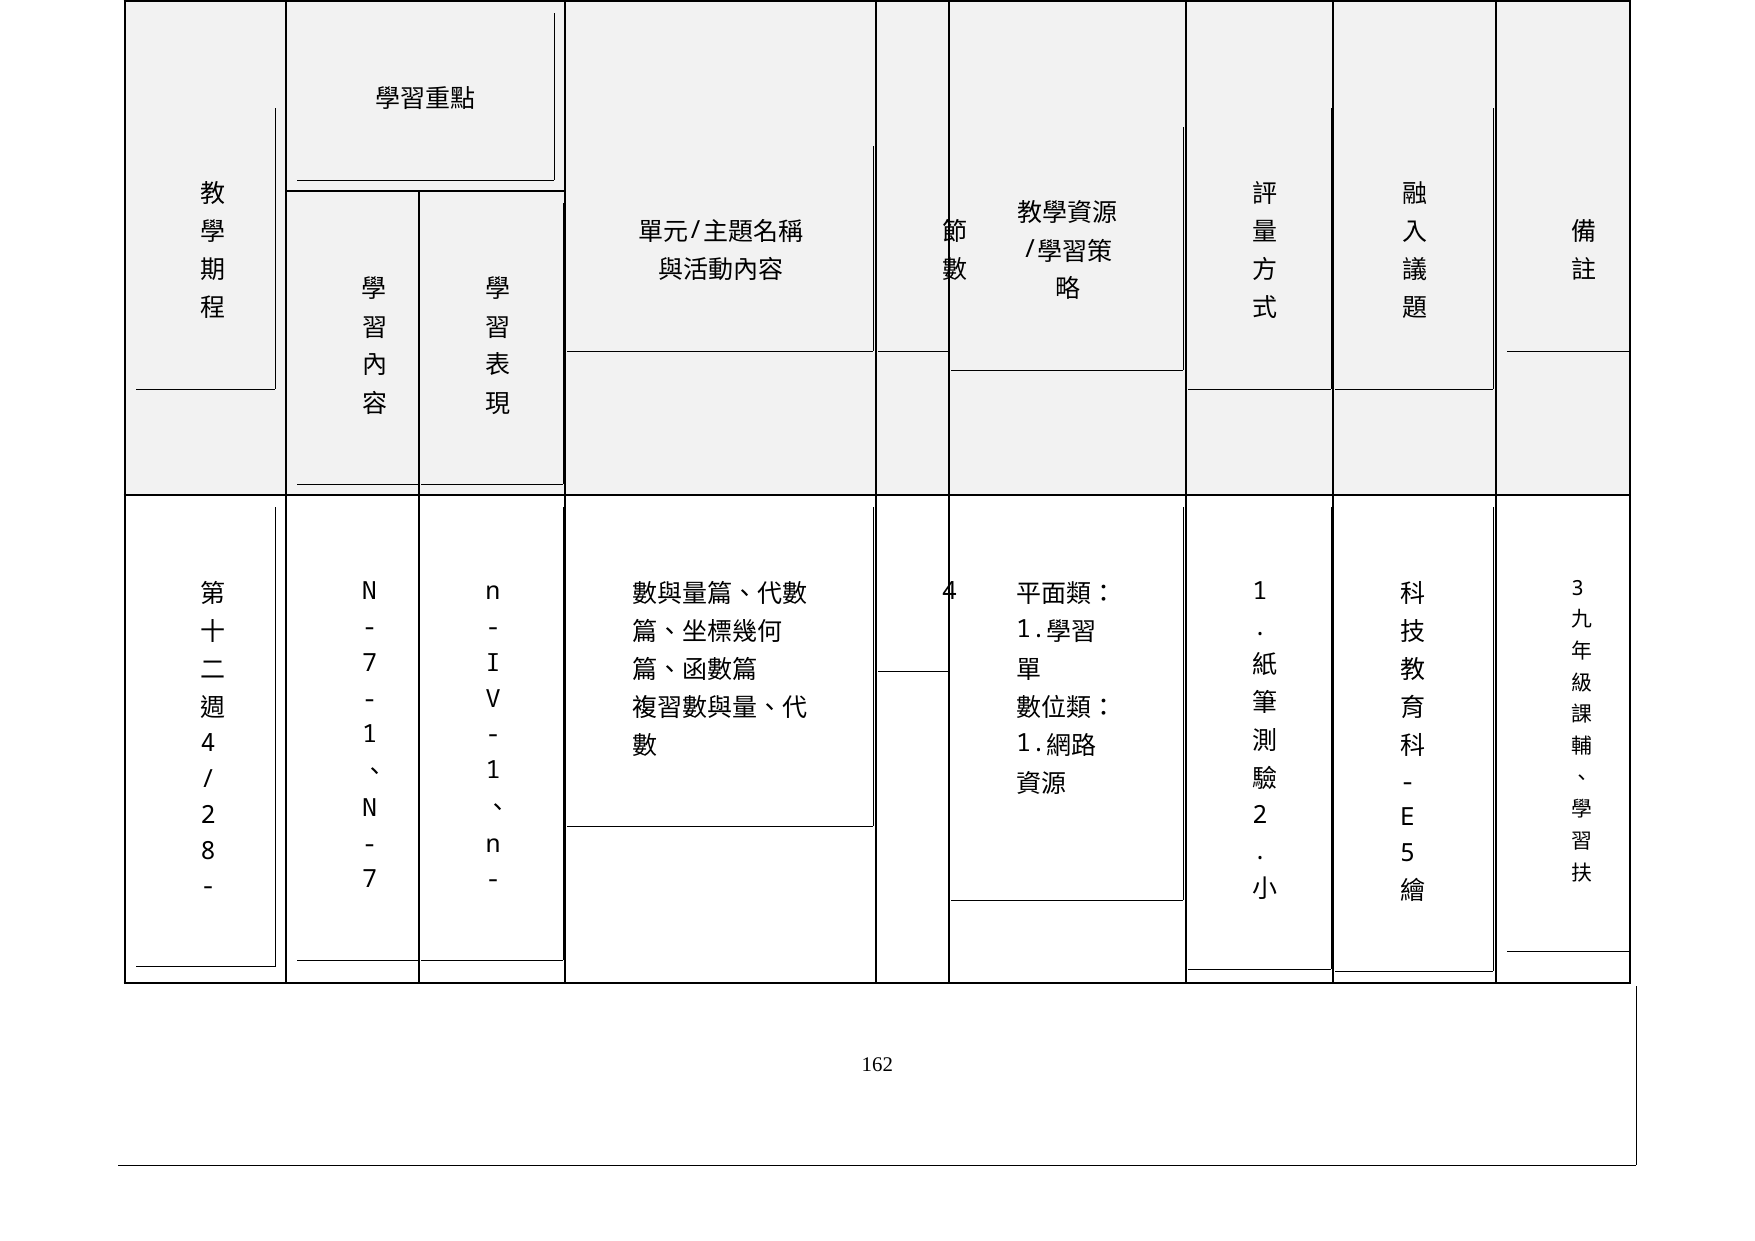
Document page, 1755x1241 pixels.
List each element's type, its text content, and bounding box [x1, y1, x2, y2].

table_header 教學期程 [126, 2, 285, 494]
table_cell 科技教育 科-E5 繪 [1334, 496, 1495, 982]
table_cell n-IV-1、n- [420, 496, 564, 982]
table_header 單元/主題名稱與活動內容 [566, 2, 875, 494]
table_cell 3九年級課輔、學習扶 [1497, 496, 1629, 982]
table_header 備註 [1497, 2, 1629, 494]
table_header 節數 [877, 2, 948, 494]
table_header 學習重點 [287, 2, 564, 190]
table_cell 1.紙筆測驗 2.小 [1187, 496, 1332, 982]
table_cell N-7-1、N-7- [287, 496, 418, 982]
table_cell 4 [877, 496, 948, 982]
table_cell 學習表現 [420, 192, 564, 494]
table_header 評量方式 [1187, 2, 1332, 494]
table_cell 學習內容 [287, 192, 418, 494]
table_cell 平面類： 1.學習單 數位類： 1.網路資源 [950, 496, 1185, 982]
table_cell 數與量篇、代數篇、坐標幾何篇、函數篇 複習數與量、代數 [566, 496, 875, 982]
table_cell 第十二週4/28- [126, 496, 285, 982]
table_header 融入議題 [1334, 2, 1495, 494]
table_header 教學資源/學習策略 [950, 2, 1185, 494]
